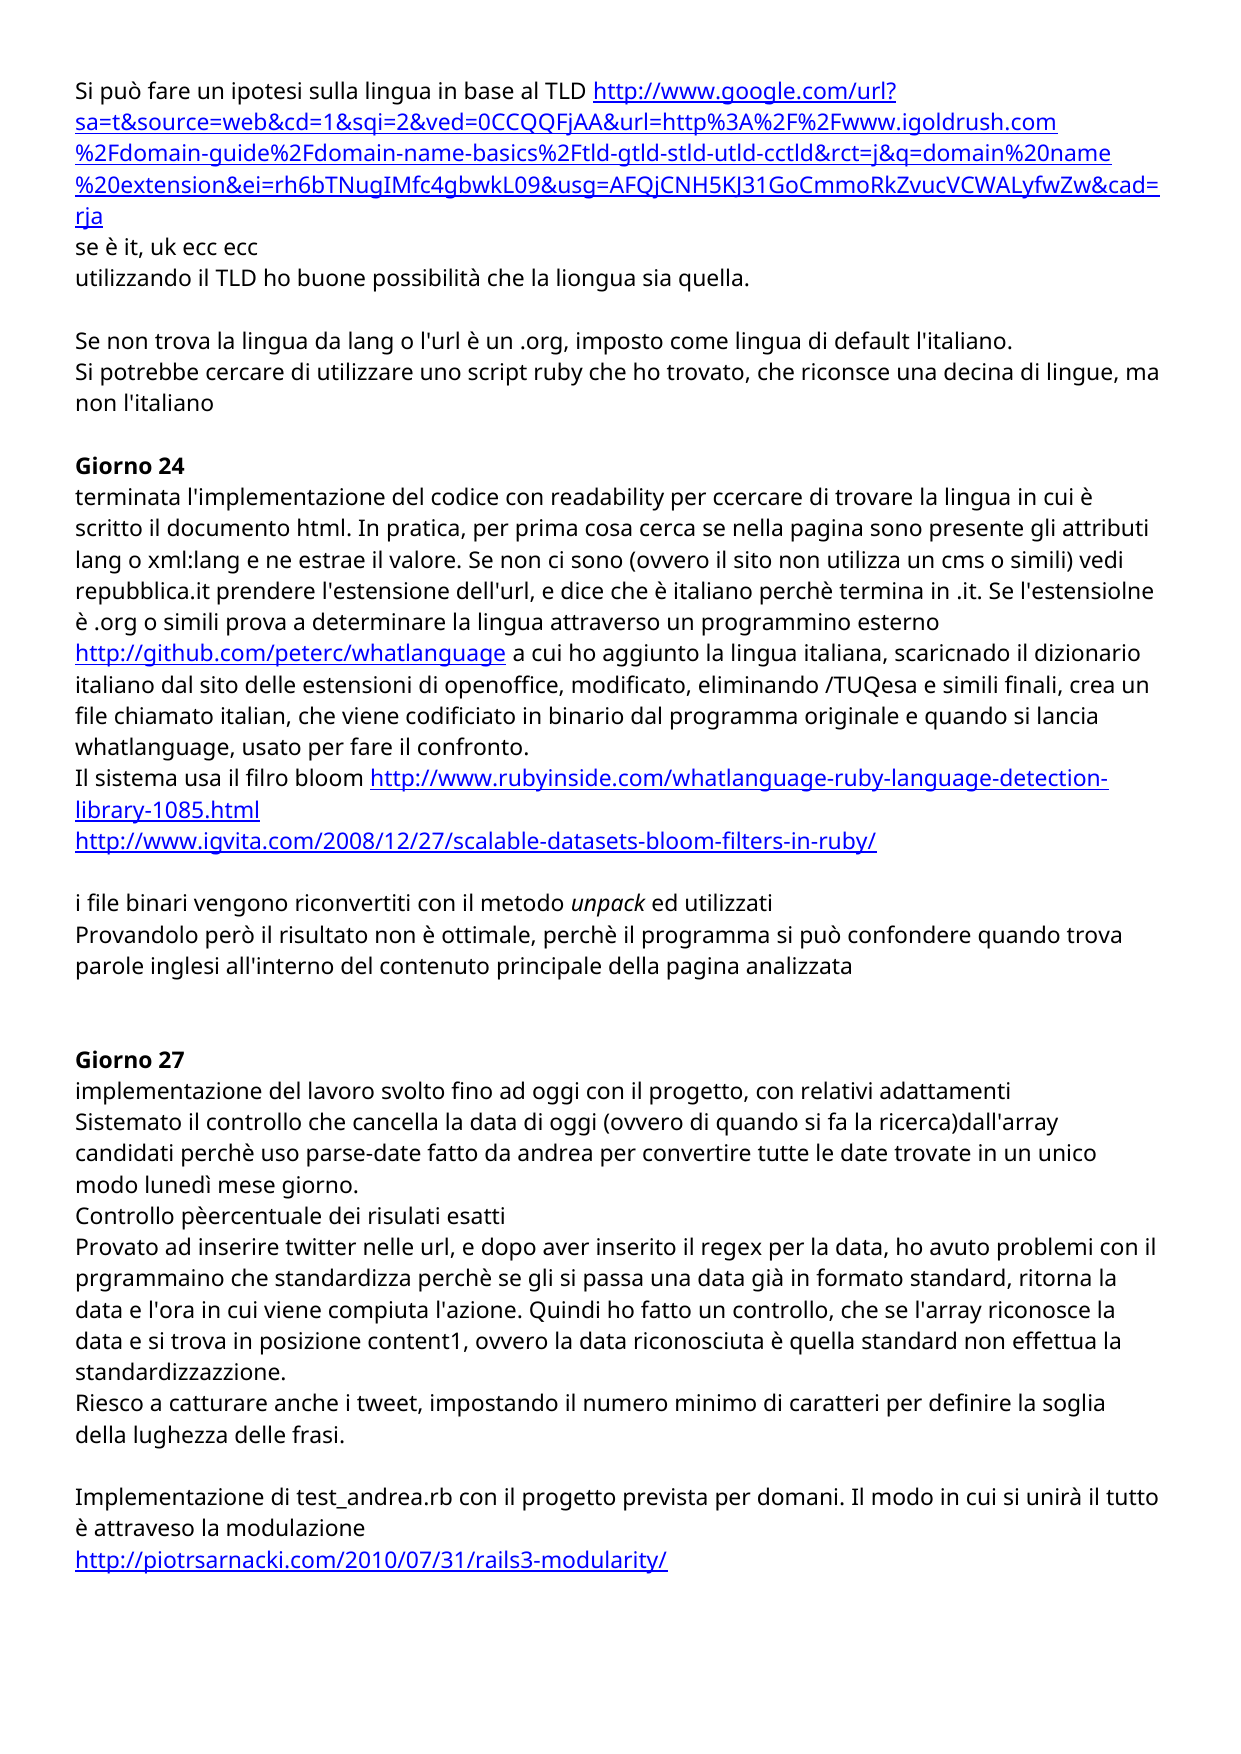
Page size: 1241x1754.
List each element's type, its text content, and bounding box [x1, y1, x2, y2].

text Giorno 27 [75, 1044, 1162, 1075]
text Provato ad inserire twitter nelle url, e dopo aver inserito il regex per la data, ho avuto problemi con il prgrammaino che standardizza perchè se gli si passa una data già in formato standard, ritorna la data e l'ora in cui viene compiuta l'azione. Quindi ho fatto un controllo, che se l'array riconosce la data e si trova in posizione content1, ovvero la data riconosciuta è quella standard non effettua la standardizzazzione. [75, 1231, 1162, 1387]
text Implementazione di test_andrea.rb con il progetto prevista per domani. Il modo in cui si unirà il tutto è attraveso la modulazione [75, 1481, 1162, 1544]
text Controllo pèercentuale dei risulati esatti [75, 1200, 1162, 1231]
text Si può fare un ipotesi sulla lingua in base al TLD http://www.google.com/url?sa=t&source=web&cd=1&sqi=2&ved=0CCQQFjAA&url=http%3A%2F%2Fwww.igoldrush.com%2Fdomain-guide%2Fdomain-name-basics%2Ftld-gtld-stld-utld-cctld&rct=j&q=domain%20name%20extension&ei=rh6bTNugIMfc4gbwkL09&usg=AFQjCNH5KJ31GoCmmoRkZvucVCWALyfwZw&cad=rja [75, 75, 1162, 231]
text Se non trova la lingua da lang o l'url è un .org, imposto come lingua di default l'italiano. [75, 325, 1162, 356]
text http://piotrsarnacki.com/2010/07/31/rails3-modularity/ [75, 1544, 1162, 1575]
text terminata l'implementazione del codice con readability per ccercare di trovare la lingua in cui è scritto il documento html. In pratica, per prima cosa cerca se nella pagina sono presente gli attributi lang o xml:lang e ne estrae il valore. Se non ci sono (ovvero il sito non utilizza un cms o simili) vedi repubblica.it prendere l'estensione dell'url, e dice che è italiano perchè termina in .it. Se l'estensiolne è .org o simili prova a determinare la lingua attraverso un programmino esterno http://github.com/peterc/whatlanguage a cui ho aggiunto la lingua italiana, scaricnado il dizionario italiano dal sito delle estensioni di openoffice, modificato, eliminando /TUQesa e simili finali, crea un file chiamato italian, che viene codificiato in binario dal programma originale e quando si lancia whatlanguage, usato per fare il confronto. [75, 481, 1162, 762]
text Giorno 24 [75, 450, 1162, 481]
text i file binari vengono riconvertiti con il metodo unpack ed utilizzati [75, 887, 1162, 919]
text Si potrebbe cercare di utilizzare uno script ruby che ho trovato, che riconsce una decina di lingue, ma non l'italiano [75, 356, 1162, 419]
text Il sistema usa il filro bloom http://www.rubyinside.com/whatlanguage-ruby-language-detection-library-1085.html [75, 762, 1162, 825]
text Riesco a catturare anche i tweet, impostando il numero minimo di caratteri per definire la soglia della lughezza delle frasi. [75, 1387, 1162, 1450]
text utilizzando il TLD ho buone possibilità che la liongua sia quella. [75, 262, 1162, 294]
text se è it, uk ecc ecc [75, 231, 1162, 262]
text http://www.igvita.com/2008/12/27/scalable-datasets-bloom-filters-in-ruby/ [75, 825, 1162, 856]
text Sistemato il controllo che cancella la data di oggi (ovvero di quando si fa la ricerca)dall'array candidati perchè uso parse-date fatto da andrea per convertire tutte le date trovate in un unico modo lunedì mese giorno. [75, 1106, 1162, 1200]
text implementazione del lavoro svolto fino ad oggi con il progetto, con relativi adattamenti [75, 1075, 1162, 1106]
text Provandolo però il risultato non è ottimale, perchè il programma si può confondere quando trova parole inglesi all'interno del contenuto principale della pagina analizzata [75, 919, 1162, 981]
